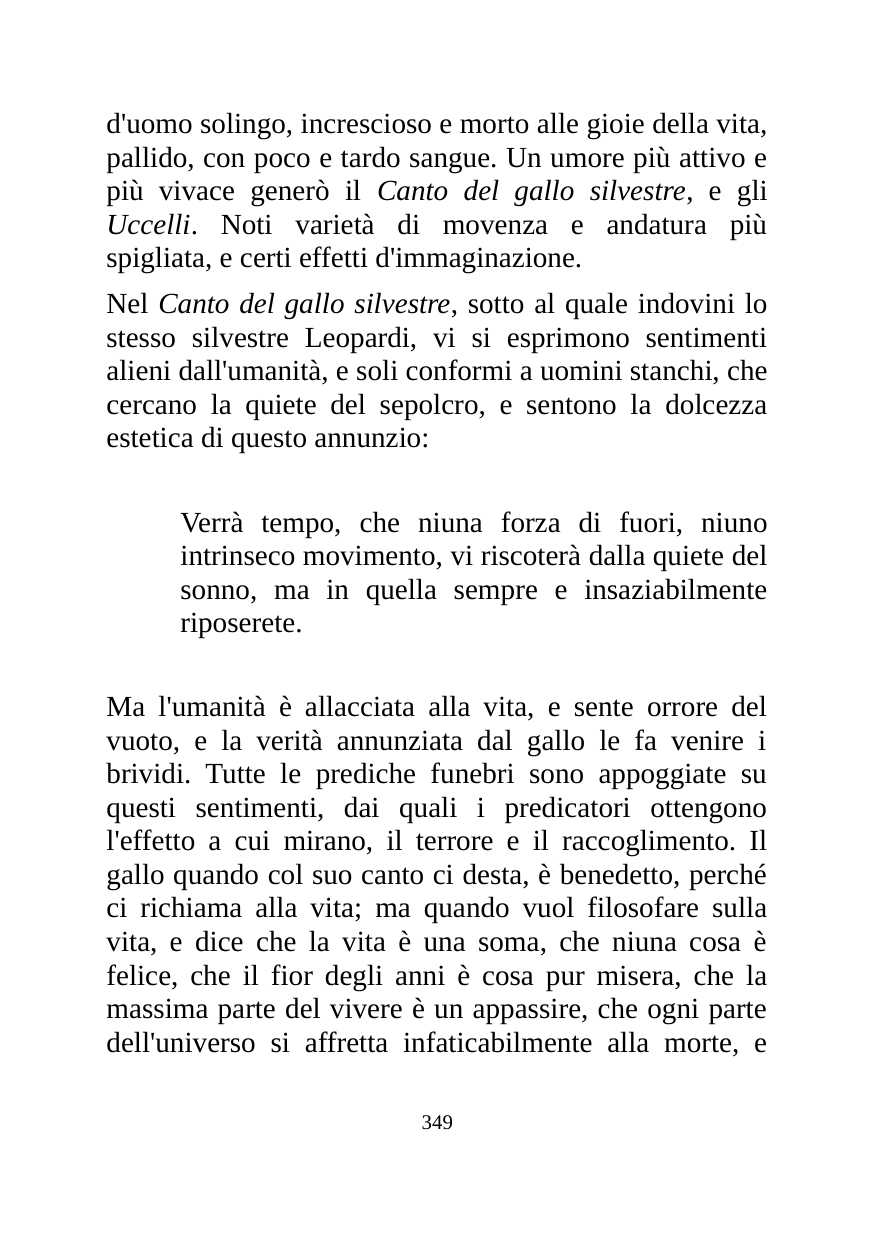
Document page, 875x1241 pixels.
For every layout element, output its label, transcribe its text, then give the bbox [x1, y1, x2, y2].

text Nel Canto del gallo silvestre, sotto al quale indovini lo stesso silvestre Leopardi, vi si esprimono sentimenti alieni dall'umanità, e soli conformi a uomini stanchi, che cercano la quiete del sepolcro, e sentono la dolcezza estetica di questo annunzio: [106, 286, 768, 454]
text Verrà tempo, che niuna forza di fuori, niuno intrinseco movimento, vi riscoterà dalla quiete del sonno, ma in quella sempre e insaziabilmente riposerete. [180, 505, 768, 639]
text d'uomo solingo, increscioso e morto alle gioie della vita, pallido, con poco e tardo sangue. Un umore più attivo e più vivace generò il Canto del gallo silvestre, e gli Uccelli. Noti varietà di movenza e andatura più spigliata, e certi effetti d'immaginazione. [106, 106, 768, 274]
text Ma l'umanità è allacciata alla vita, e sente orrore del vuoto, e la verità annunziata dal gallo le fa venire i brividi. Tutte le prediche funebri sono appoggiate su questi sentimenti, dai quali i predicatori ottengono l'effetto a cui mirano, il terrore e il raccoglimento. Il gallo quando col suo canto ci desta, è benedetto, perché ci richiama alla vita; ma quando vuol filosofare sulla vita, e dice che la vita è una soma, che niuna cosa è felice, che il fior degli anni è cosa pur misera, che la massima parte del vivere è un appassire, che ogni parte dell'universo si affretta infaticabilmente alla morte, e [106, 689, 768, 1058]
